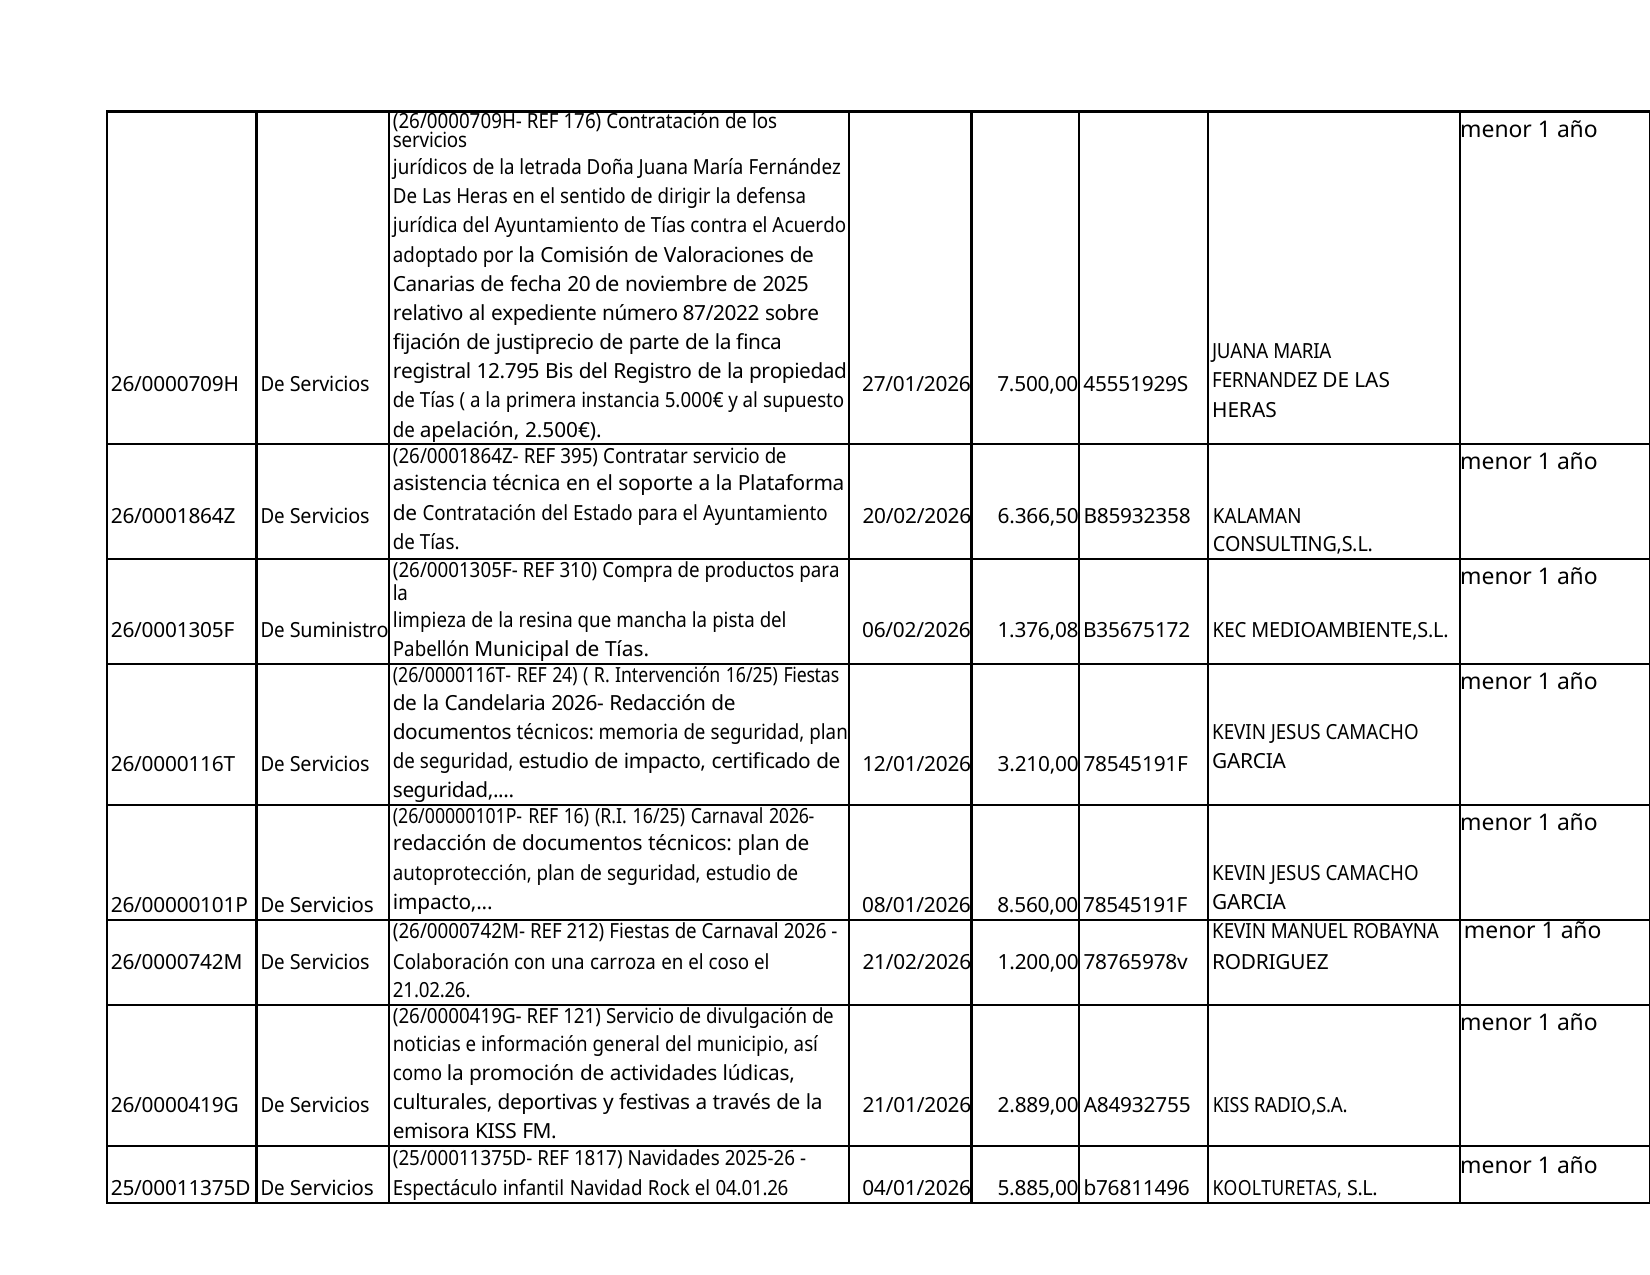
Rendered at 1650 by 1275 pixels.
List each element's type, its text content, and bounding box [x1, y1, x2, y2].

table_cell (26/0001864Z- REF 395) Contratar servicio de asistencia técnica en el soporte a la Plataforma de Contratación del Estado para el Ayuntamiento de Tías. [390, 445, 848, 558]
table_cell De Suministro [258, 560, 388, 663]
table_cell B35675172 [1080, 560, 1207, 663]
table_cell De Servicios [258, 1147, 388, 1202]
table_cell 26/0000419G [108, 1006, 255, 1145]
table_cell 8.560,00 [973, 806, 1078, 918]
table_header (26/0000709H- REF 176) Contratación de los servicios jurídicos de la letrada Doña Juana María Fernández De Las Heras en el sentido de dirigir la defensa jurídica del Ayuntamiento de Tías contra el Acuerdo adoptado por la Comisión de Valoraciones de Canarias de fecha 20 de noviembre de 2025 relativo al expediente número 87/2022 sobre fijación de justiprecio de parte de la finca registral 12.795 Bis del Registro de la propiedad de Tías ( a la primera instancia 5.000€ y al supuesto de apelación, 2.500€). [390, 113, 848, 443]
table_cell 26/0001305F [108, 560, 255, 663]
table_cell (26/0000742M- REF 212) Fiestas de Carnaval 2026 - Colaboración con una carroza en el coso el 21.02.26. [390, 921, 848, 1004]
table_cell menor 1 año [1461, 921, 1649, 1004]
table_cell KEC MEDIOAMBIENTE,S.L. [1209, 560, 1459, 663]
table_cell 08/01/2026 [850, 806, 970, 918]
table_cell 21/01/2026 [850, 1006, 970, 1145]
table_cell menor 1 año [1461, 1006, 1649, 1145]
table_header 45551929S [1080, 113, 1207, 443]
table_cell 26/0000116T [108, 665, 255, 804]
table_cell (25/00011375D- REF 1817) Navidades 2025-26 - Espectáculo infantil Navidad Rock el 04.01.26 [390, 1147, 848, 1202]
table_cell 5.885,00 [973, 1147, 1078, 1202]
table_header De Servicios [258, 113, 388, 443]
table_cell 6.366,50 [973, 445, 1078, 558]
table_cell (26/0000116T- REF 24) ( R. Intervención 16/25) Fiestas de la Candelaria 2026- Redacción de documentos técnicos: memoria de seguridad, plan de seguridad, estudio de impacto, certificado de seguridad,.... [390, 665, 848, 804]
table_cell De Servicios [258, 665, 388, 804]
table_cell b76811496 [1080, 1147, 1207, 1202]
table_header 26/0000709H [108, 113, 255, 443]
table_cell De Servicios [258, 445, 388, 558]
table_cell 3.210,00 [973, 665, 1078, 804]
table_cell menor 1 año [1461, 806, 1649, 918]
table_header menor 1 año [1461, 113, 1649, 443]
table_cell menor 1 año [1461, 665, 1649, 804]
table_cell menor 1 año [1461, 445, 1649, 558]
table_cell De Servicios [258, 921, 388, 1004]
table_cell KALAMAN CONSULTING,S.L. [1209, 445, 1459, 558]
table_cell 78545191F [1080, 665, 1207, 804]
table_cell 04/01/2026 [850, 1147, 970, 1202]
table_cell 21/02/2026 [850, 921, 970, 1004]
table_cell KISS RADIO,S.A. [1209, 1006, 1459, 1145]
table_cell 25/00011375D [108, 1147, 255, 1202]
table_cell 20/02/2026 [850, 445, 970, 558]
table_cell 26/0001864Z [108, 445, 255, 558]
table_cell KOOLTURETAS, S.L. [1209, 1147, 1459, 1202]
table_header 27/01/2026 [850, 113, 970, 443]
table_cell 26/00000101P [108, 806, 255, 918]
table_cell KEVIN JESUS CAMACHO GARCIA [1209, 665, 1459, 804]
table_header JUANA MARIA FERNANDEZ DE LAS HERAS [1209, 113, 1459, 443]
table_cell De Servicios [258, 1006, 388, 1145]
table_cell A84932755 [1080, 1006, 1207, 1145]
table_cell 26/0000742M [108, 921, 255, 1004]
table_cell 06/02/2026 [850, 560, 970, 663]
table_cell 78545191F [1080, 806, 1207, 918]
table_cell KEVIN MANUEL ROBAYNA RODRIGUEZ [1209, 921, 1459, 1004]
table_cell De Servicios [258, 806, 388, 918]
table_header 7.500,00 [973, 113, 1078, 443]
table_cell 1.200,00 [973, 921, 1078, 1004]
table_cell 12/01/2026 [850, 665, 970, 804]
table_cell (26/00000101P- REF 16) (R.I. 16/25) Carnaval 2026- redacción de documentos técnicos: plan de autoprotección, plan de seguridad, estudio de impacto,... [390, 806, 848, 918]
table_cell 2.889,00 [973, 1006, 1078, 1145]
table_cell menor 1 año [1461, 1147, 1649, 1202]
table_cell B85932358 [1080, 445, 1207, 558]
table_cell menor 1 año [1461, 560, 1649, 663]
table_cell (26/0000419G- REF 121) Servicio de divulgación de noticias e información general del municipio, así como la promoción de actividades lúdicas, culturales, deportivas y festivas a través de la emisora KISS FM. [390, 1006, 848, 1145]
table_cell KEVIN JESUS CAMACHO GARCIA [1209, 806, 1459, 918]
table_cell 1.376,08 [973, 560, 1078, 663]
table_cell (26/0001305F- REF 310) Compra de productos para la limpieza de la resina que mancha la pista del Pabellón Municipal de Tías. [390, 560, 848, 663]
table_cell 78765978v [1080, 921, 1207, 1004]
